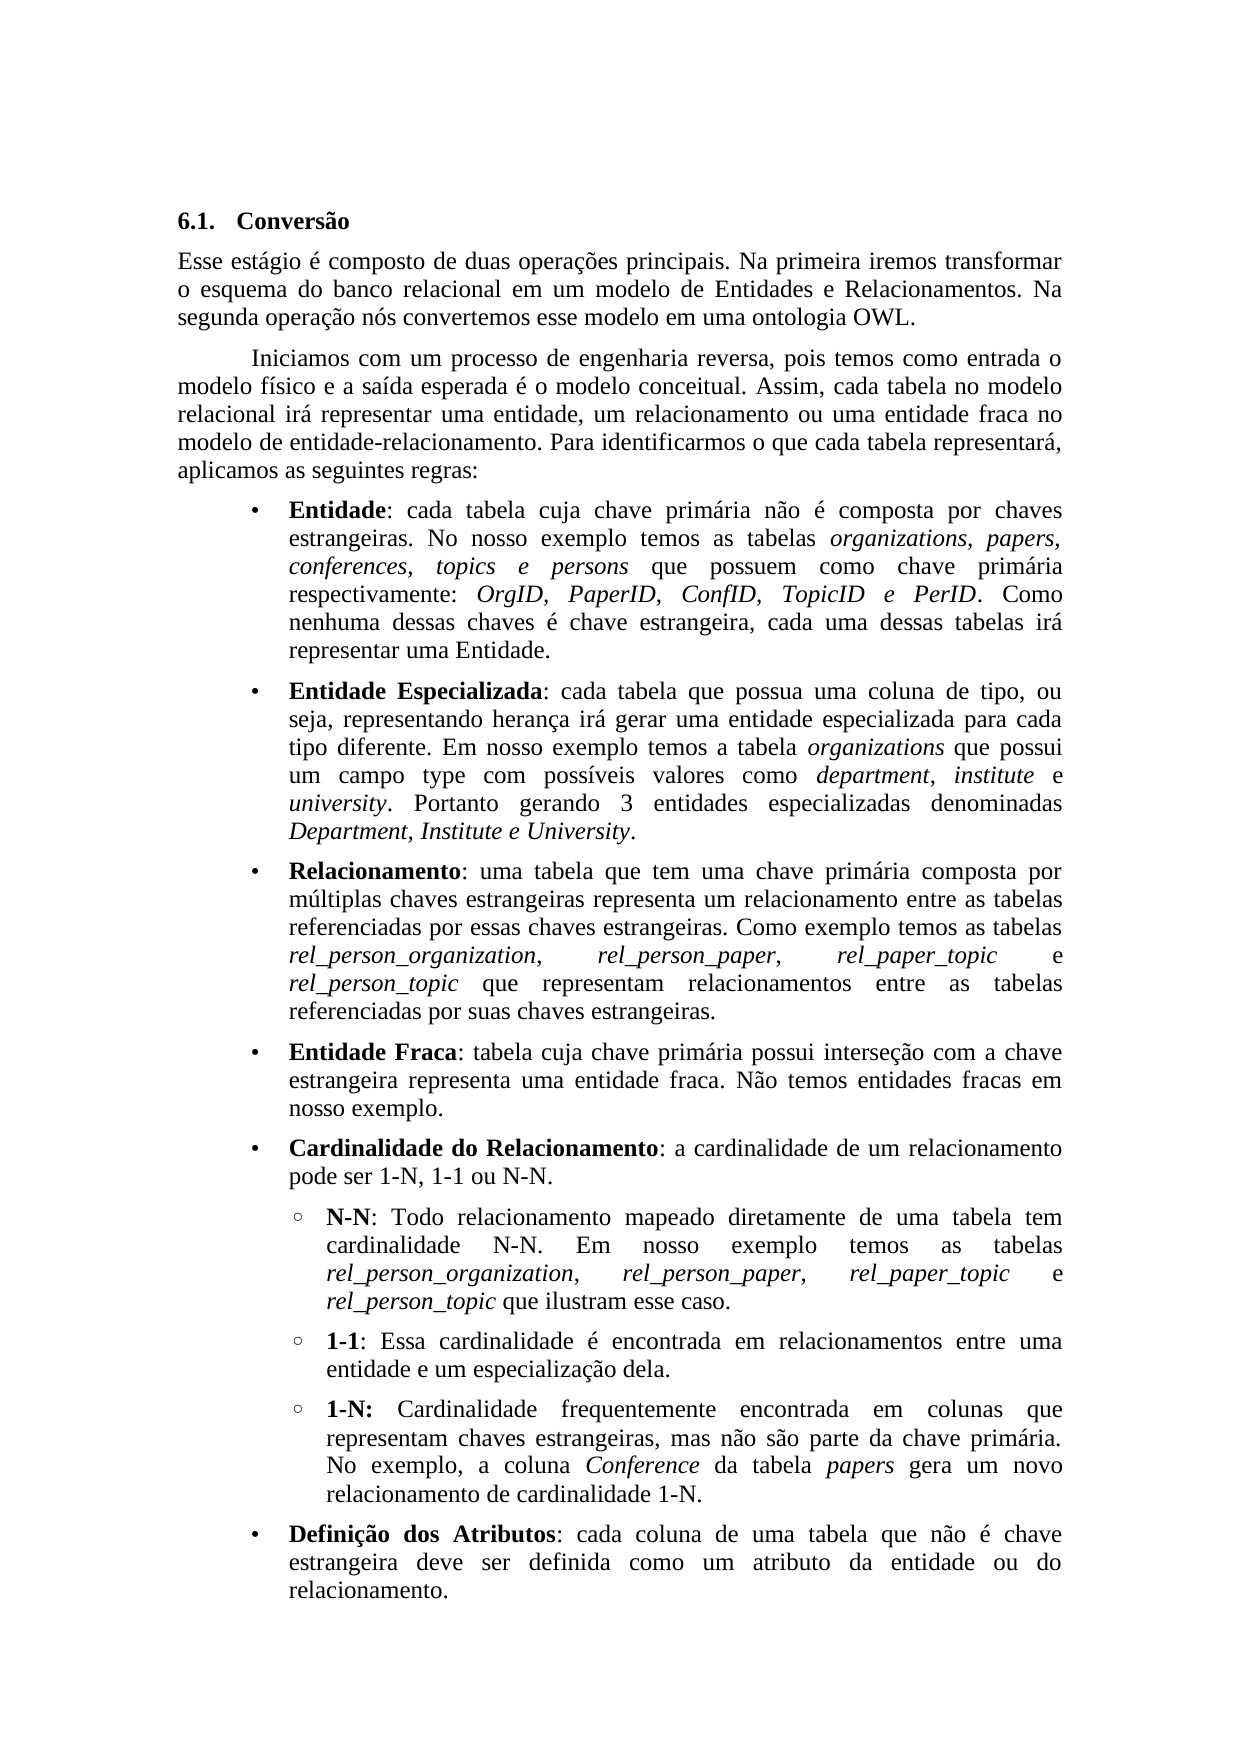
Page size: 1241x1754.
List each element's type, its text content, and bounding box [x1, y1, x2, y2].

text Iniciamos com um processo de engenharia reversa, pois temos como entrada o modelo físico e a saída esperada é o modelo conceitual. Assim, cada tabela no modelo relacional irá representar uma entidade, um relacionamento ou uma entidade fraca no modelo de entidade-relacionamento. Para identificarmos o que cada tabela representará, aplicamos as seguintes regras: [177, 343, 1063, 484]
list Relacionamento: uma tabela que tem uma chave primária composta por múltiplas chaves estrangeiras representa um relacionamento entre as tabelas referenciadas por essas chaves estrangeiras. Como exemplo temos as tabelas rel_person_organization, rel_person_paper, rel_paper_topic e rel_person_topic que representam relacionamentos entre as tabelas referenciadas por suas chaves estrangeiras. [251, 857, 1063, 1025]
list Cardinalidade do Relacionamento: a cardinalidade de um relacionamento pode ser 1-N, 1-1 ou N-N. [251, 1134, 1063, 1190]
list 1-N: Cardinalidade frequentemente encontrada em colunas que representam chaves estrangeiras, mas não são parte da chave primária. No exemplo, a coluna Conference da tabela papers gera um novo relacionamento de cardinalidade 1-N. [288, 1395, 1063, 1507]
text Esse estágio é composto de duas operações principais. Na primeira iremos transformar o esquema do banco relacional em um modelo de Entidades e Relacionamentos. Na segunda operação nós convertemos esse modelo em uma ontologia OWL. [177, 247, 1063, 331]
list Entidade: cada tabela cuja chave primária não é composta por chaves estrangeiras. No nosso exemplo temos as tabelas organizations, papers, conferences, topics e persons que possuem como chave primária respectivamente: OrgID, PaperID, ConfID, TopicID e PerID. Como nenhuma dessas chaves é chave estrangeira, cada uma dessas tabelas irá representar uma Entidade. [251, 496, 1063, 664]
list Definição dos Atributos: cada coluna de uma tabela que não é chave estrangeira deve ser definida como um atributo da entidade ou do relacionamento. [251, 1520, 1063, 1604]
list Entidade Fraca: tabela cuja chave primária possui interseção com a chave estrangeira representa uma entidade fraca. Não temos entidades fracas em nosso exemplo. [251, 1038, 1063, 1122]
list 1-1: Essa cardinalidade é encontrada em relacionamentos entre uma entidade e um especialização dela. [288, 1327, 1063, 1383]
list Entidade Especializada: cada tabela que possua uma coluna de tipo, ou seja, representando herança irá gerar uma entidade especializada para cada tipo diferente. Em nosso exemplo temos a tabela organizations que possui um campo type com possíveis valores como department, institute e university. Portanto gerando 3 entidades especializadas denominadas Department, Institute e University. [251, 677, 1063, 845]
title Conversão [177, 207, 1063, 235]
list N-N: Todo relacionamento mapeado diretamente de uma tabela tem cardinalidade N-N. Em nosso exemplo temos as tabelas rel_person_organization, rel_person_paper, rel_paper_topic e rel_person_topic que ilustram esse caso. [288, 1202, 1063, 1314]
